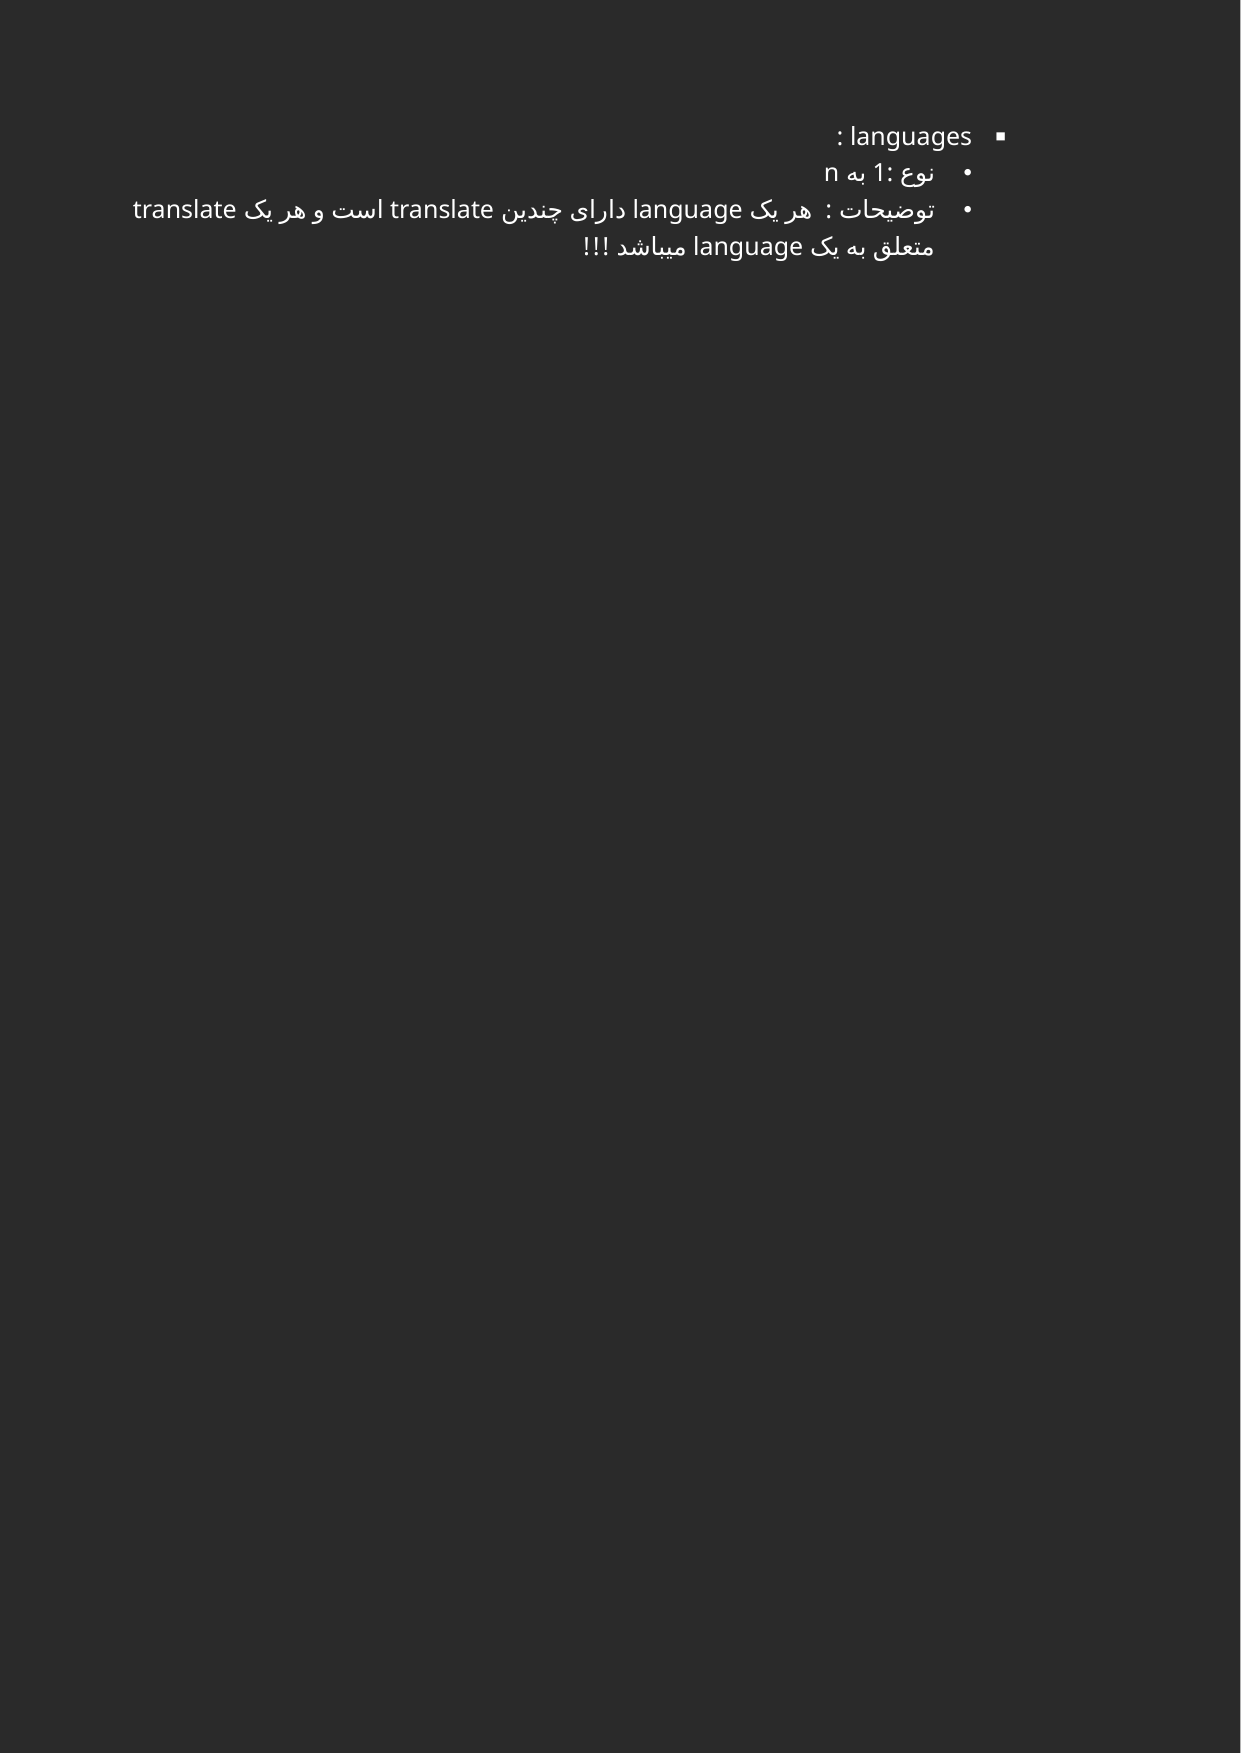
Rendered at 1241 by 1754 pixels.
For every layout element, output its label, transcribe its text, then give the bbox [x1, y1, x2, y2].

list نوع :‌1 به n [118, 155, 972, 192]
list languages : [118, 118, 1010, 155]
list توضیحات : هر یک language دارای چندین translate است و هر یک translate متعلق به یک language میباشد !!! [118, 192, 972, 266]
